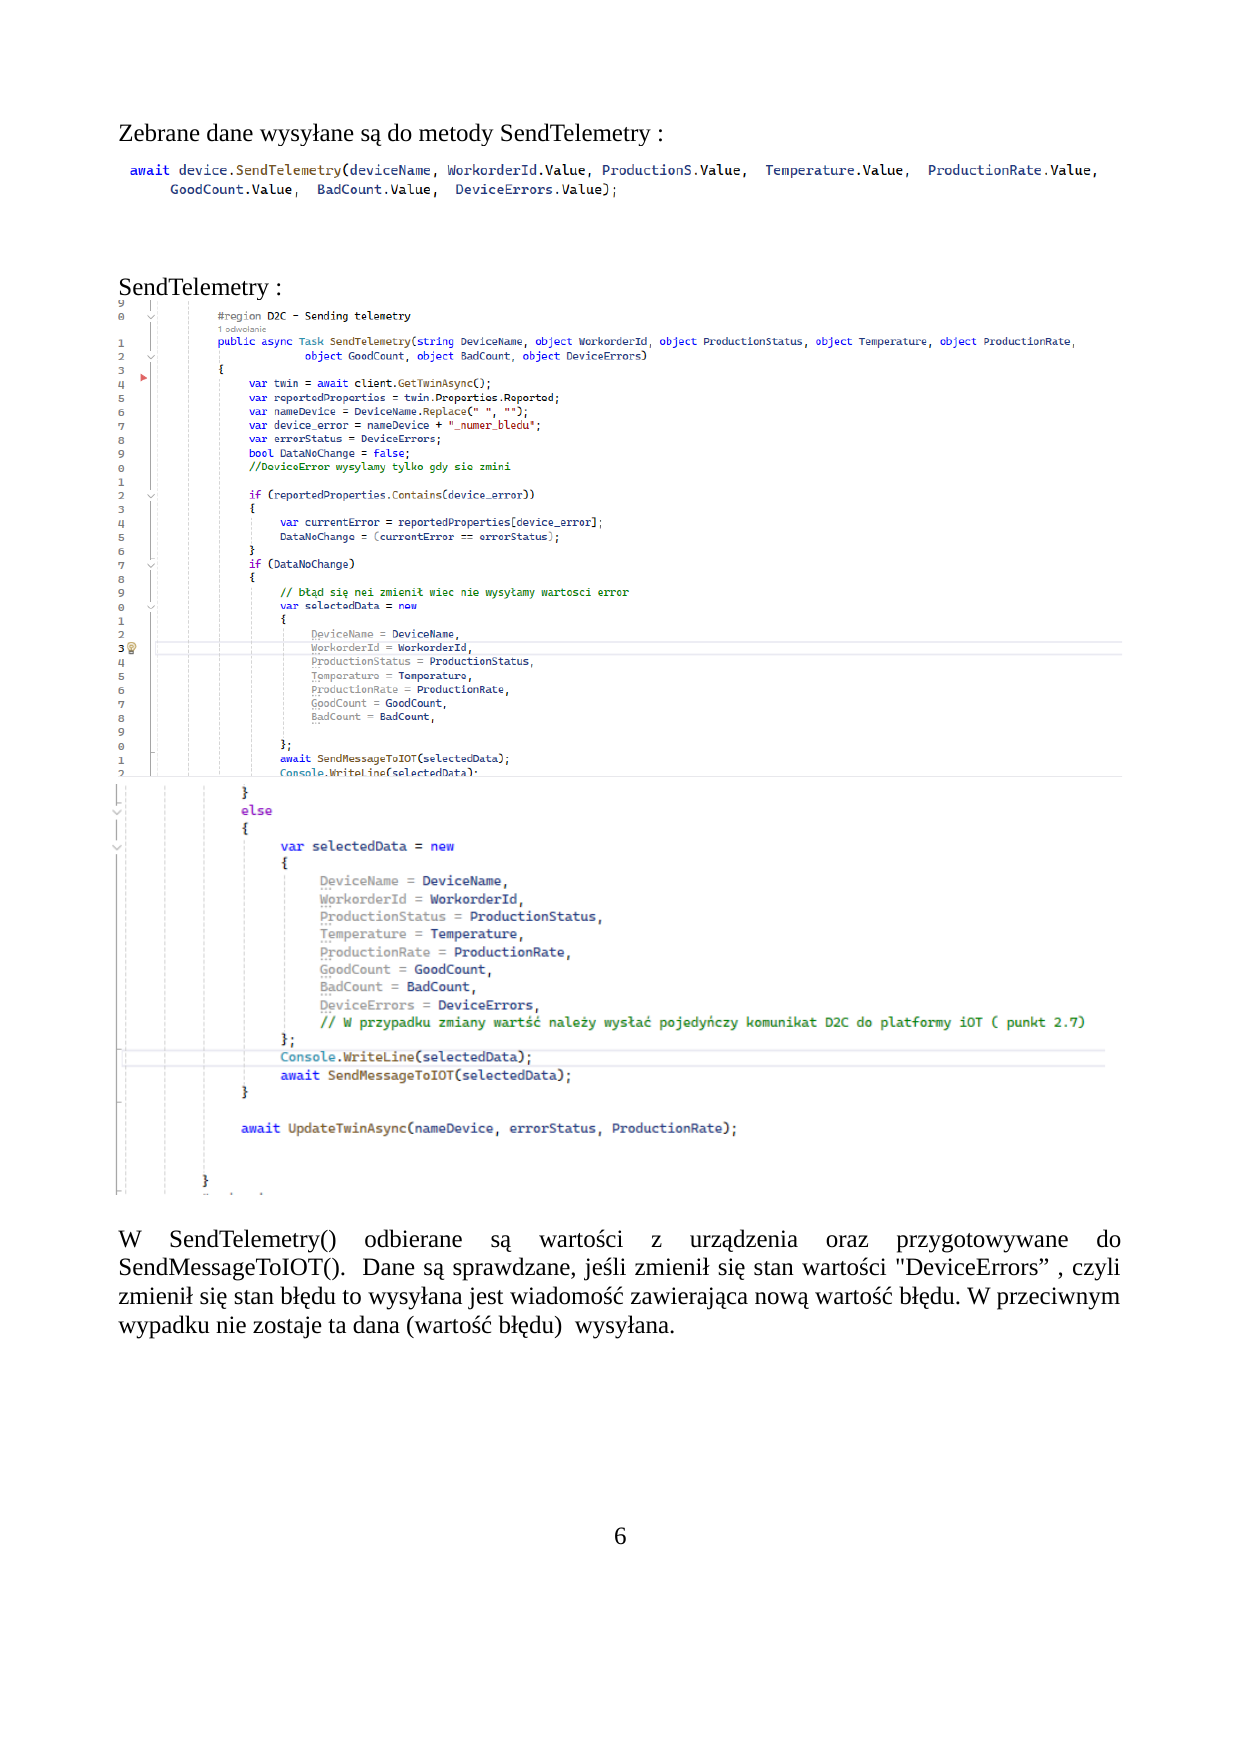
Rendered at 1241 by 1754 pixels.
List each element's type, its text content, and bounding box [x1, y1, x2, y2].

picture [101, 784, 1105, 1195]
text W SendTelemetry() odbierane są wartości z urządzenia oraz przygotowywane do SendMessageToIOT(). Dane są sprawdzane, jeśli zmienił się stan wartości "DeviceErrors” , czyli zmienił się stan błędu to wysyłana jest wiadomość zawierająca nową wartość błędu. W przeciwnym wypadku nie zostaje ta dana (wartość błędu) wysyłana. [118, 1224, 1122, 1339]
picture [118, 300, 1123, 777]
picture [118, 146, 1123, 215]
text Zebrane dane wysyłane są do metody SendTelemetry : [118, 118, 1122, 146]
text SendTelemetry : [118, 272, 1122, 300]
